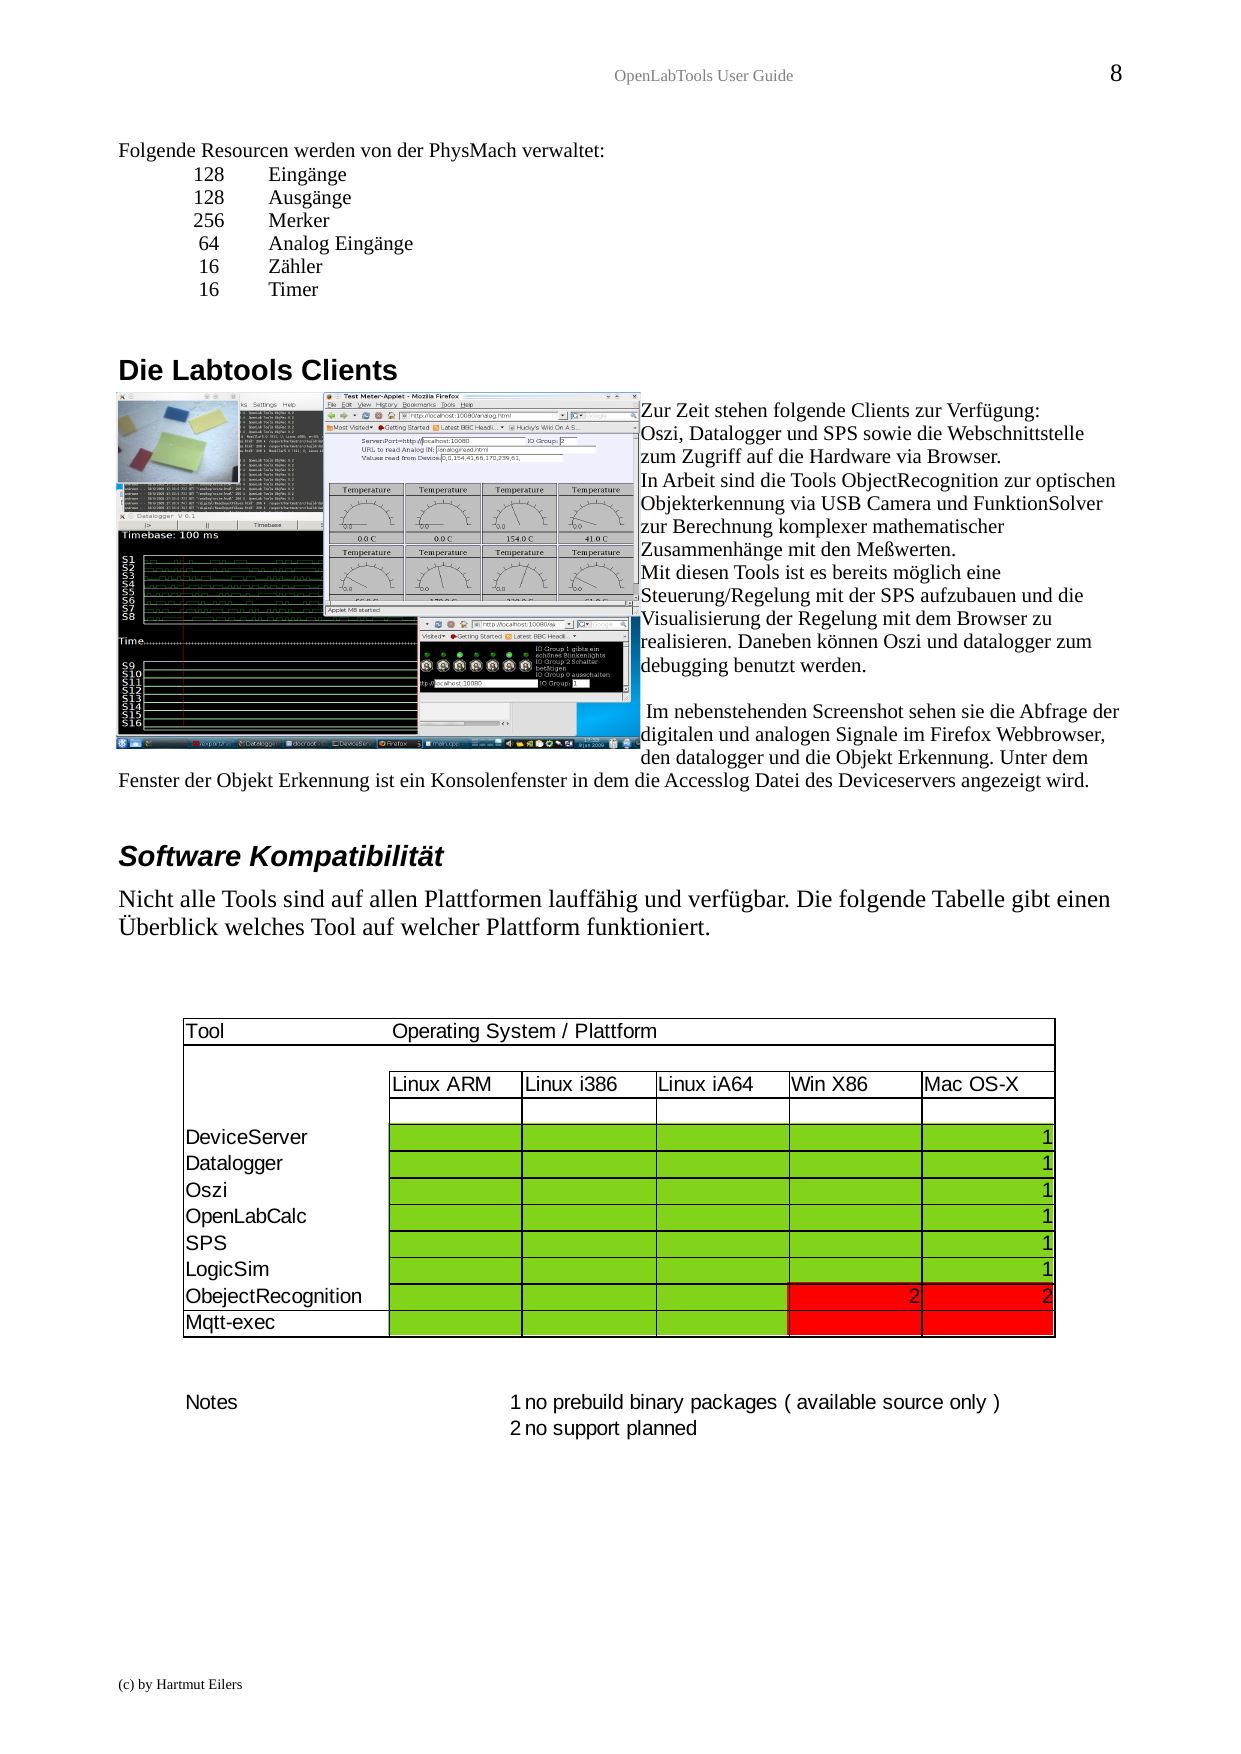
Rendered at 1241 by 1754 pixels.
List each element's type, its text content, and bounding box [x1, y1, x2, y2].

text Nicht alle Tools sind auf allen Plattformen lauffähig und verfügbar. Die folgende Tabelle gibt einen Überblick welches Tool auf welcher Plattform funktioniert. [118, 885, 1122, 968]
picture [116, 392, 641, 749]
subtitle Software Kompatibilität [118, 840, 1122, 873]
text Folgende Resourcen werden von der PhysMach verwaltet: [118, 139, 1122, 162]
text 128 Ausgänge [118, 186, 1122, 209]
text Oszi, Datalogger und SPS sowie die Webschnittstelle zum Zugriff auf die Hardware via Browser. [641, 422, 1122, 468]
text 128 Eingänge [118, 162, 1122, 186]
subtitle Die Labtools Clients [118, 354, 1122, 387]
text 64 Analog Eingänge [118, 232, 1122, 255]
text 16 Timer [118, 278, 1122, 301]
text Mit diesen Tools ist es bereits möglich eine Steuerung/Regelung mit der SPS aufzubauen und die Visualisierung der Regelung mit dem Browser zu realisieren. Daneben können Oszi und datalogger zum debugging benutzt werden. [641, 561, 1122, 677]
text Zur Zeit stehen folgende Clients zur Verfügung: [641, 399, 1122, 422]
text 16 Zähler [118, 255, 1122, 278]
text 256 Merker [118, 209, 1122, 232]
text In Arbeit sind die Tools ObjectRecognition zur optischen Objekterkennung via USB Camera und FunktionSolver zur Berechnung komplexer mathematischer Zusammenhänge mit den Meßwerten. [641, 468, 1122, 561]
text Im nebenstehenden Screenshot sehen sie die Abfrage der digitalen und analogen Signale im Firefox Webbrowser, den datalogger und die Objekt Erkennung. Unter dem Fenster der Objekt Erkennung ist ein Konsolenfenster in dem die Accesslog Datei des Deviceservers angezeigt wird. [118, 700, 1122, 792]
